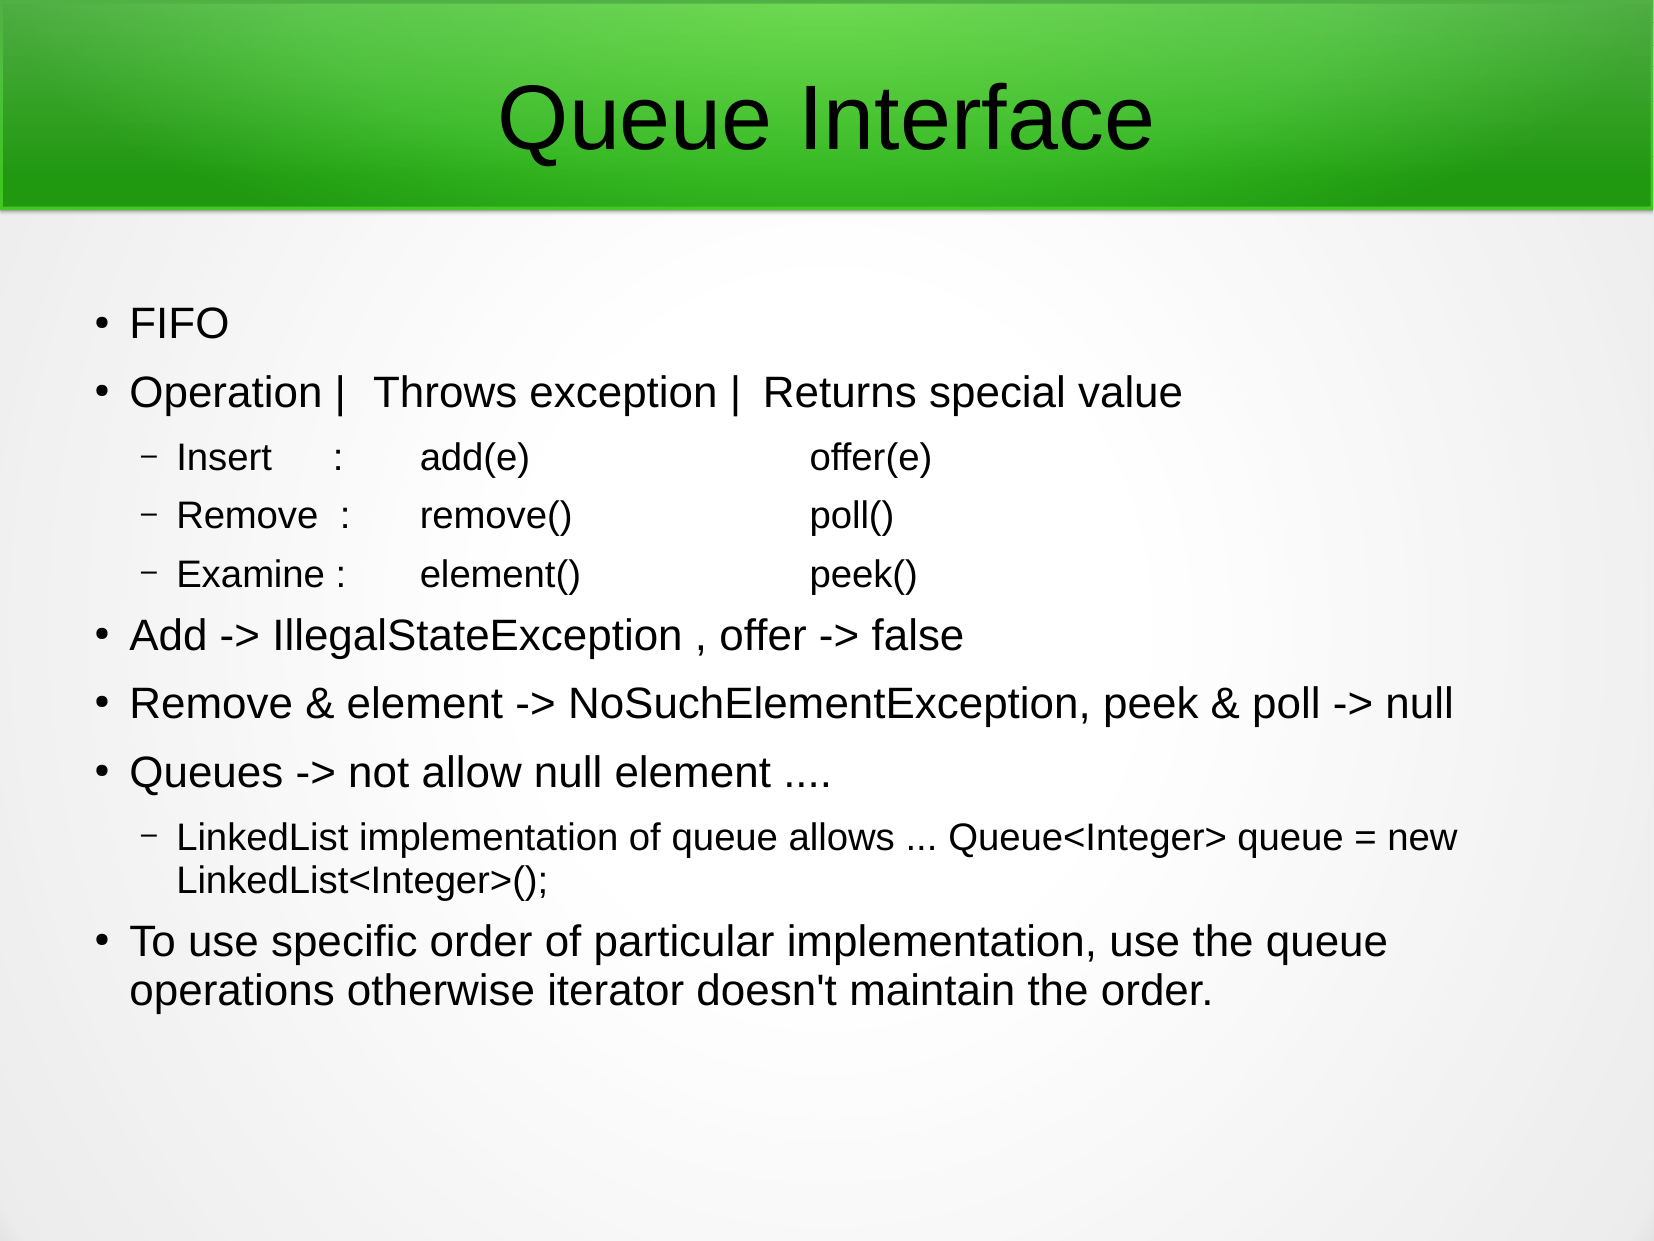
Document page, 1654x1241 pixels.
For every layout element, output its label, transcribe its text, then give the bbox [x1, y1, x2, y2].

list FIFO Operation | Throws exception | Returns special value Insert : add(e) offer(e) Remove : remove() poll() Examine : element() peek() Add -> IllegalStateException , offer -> false Remove & element -> NoSuchElementException, peek & poll -> null Queues -> not allow null element .... LinkedList implementation of queue allows ... Queue<Integer> queue = new LinkedList<Integer>(); To use specific order of particular implementation, use the queue operations otherwise iterator doesn't maintain the order. [82, 299, 1571, 1019]
title Queue Interface [82, 47, 1571, 189]
